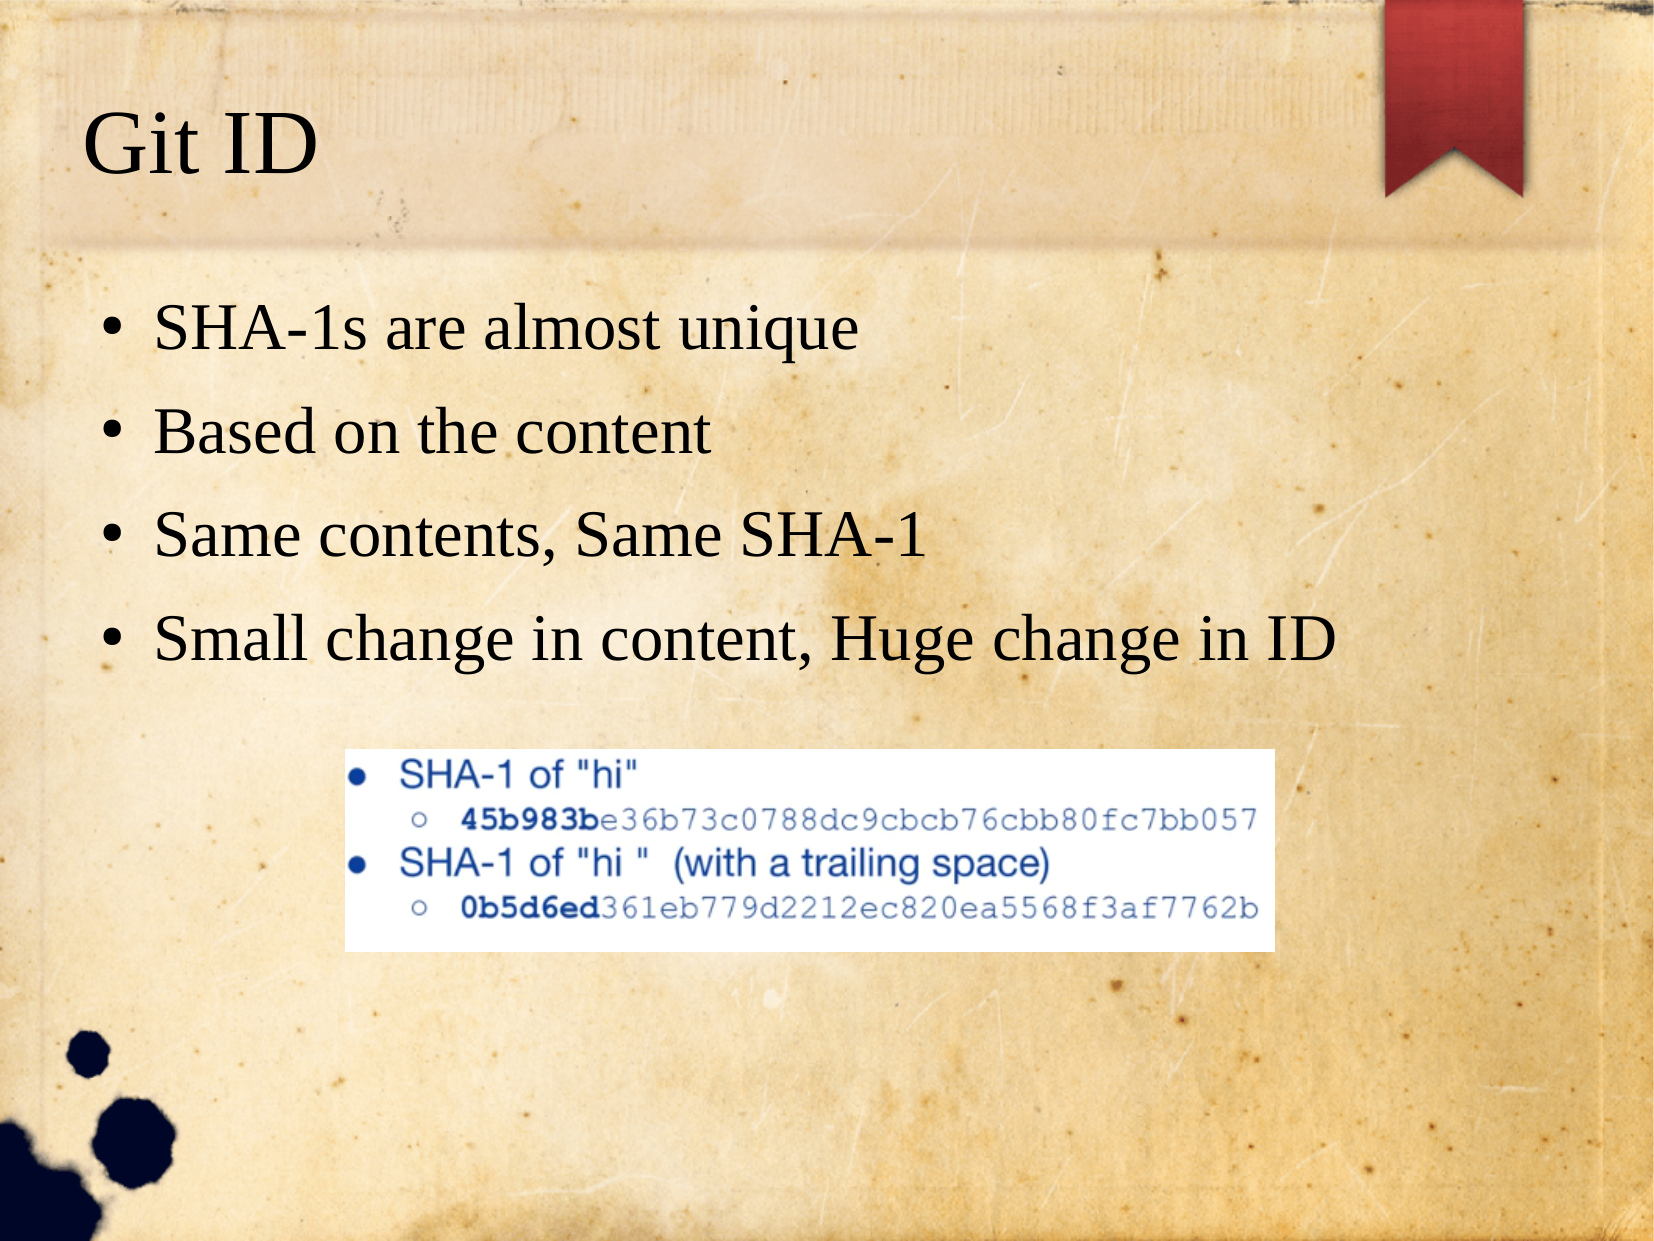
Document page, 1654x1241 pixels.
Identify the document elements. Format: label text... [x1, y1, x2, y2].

picture [0, 0, 1654, 1241]
title Git ID [82, 49, 1347, 237]
list SHA-1s are almost unique Based on the content Same contents, Same SHA-1 Small change in content, Huge change in ID [82, 290, 1538, 1010]
